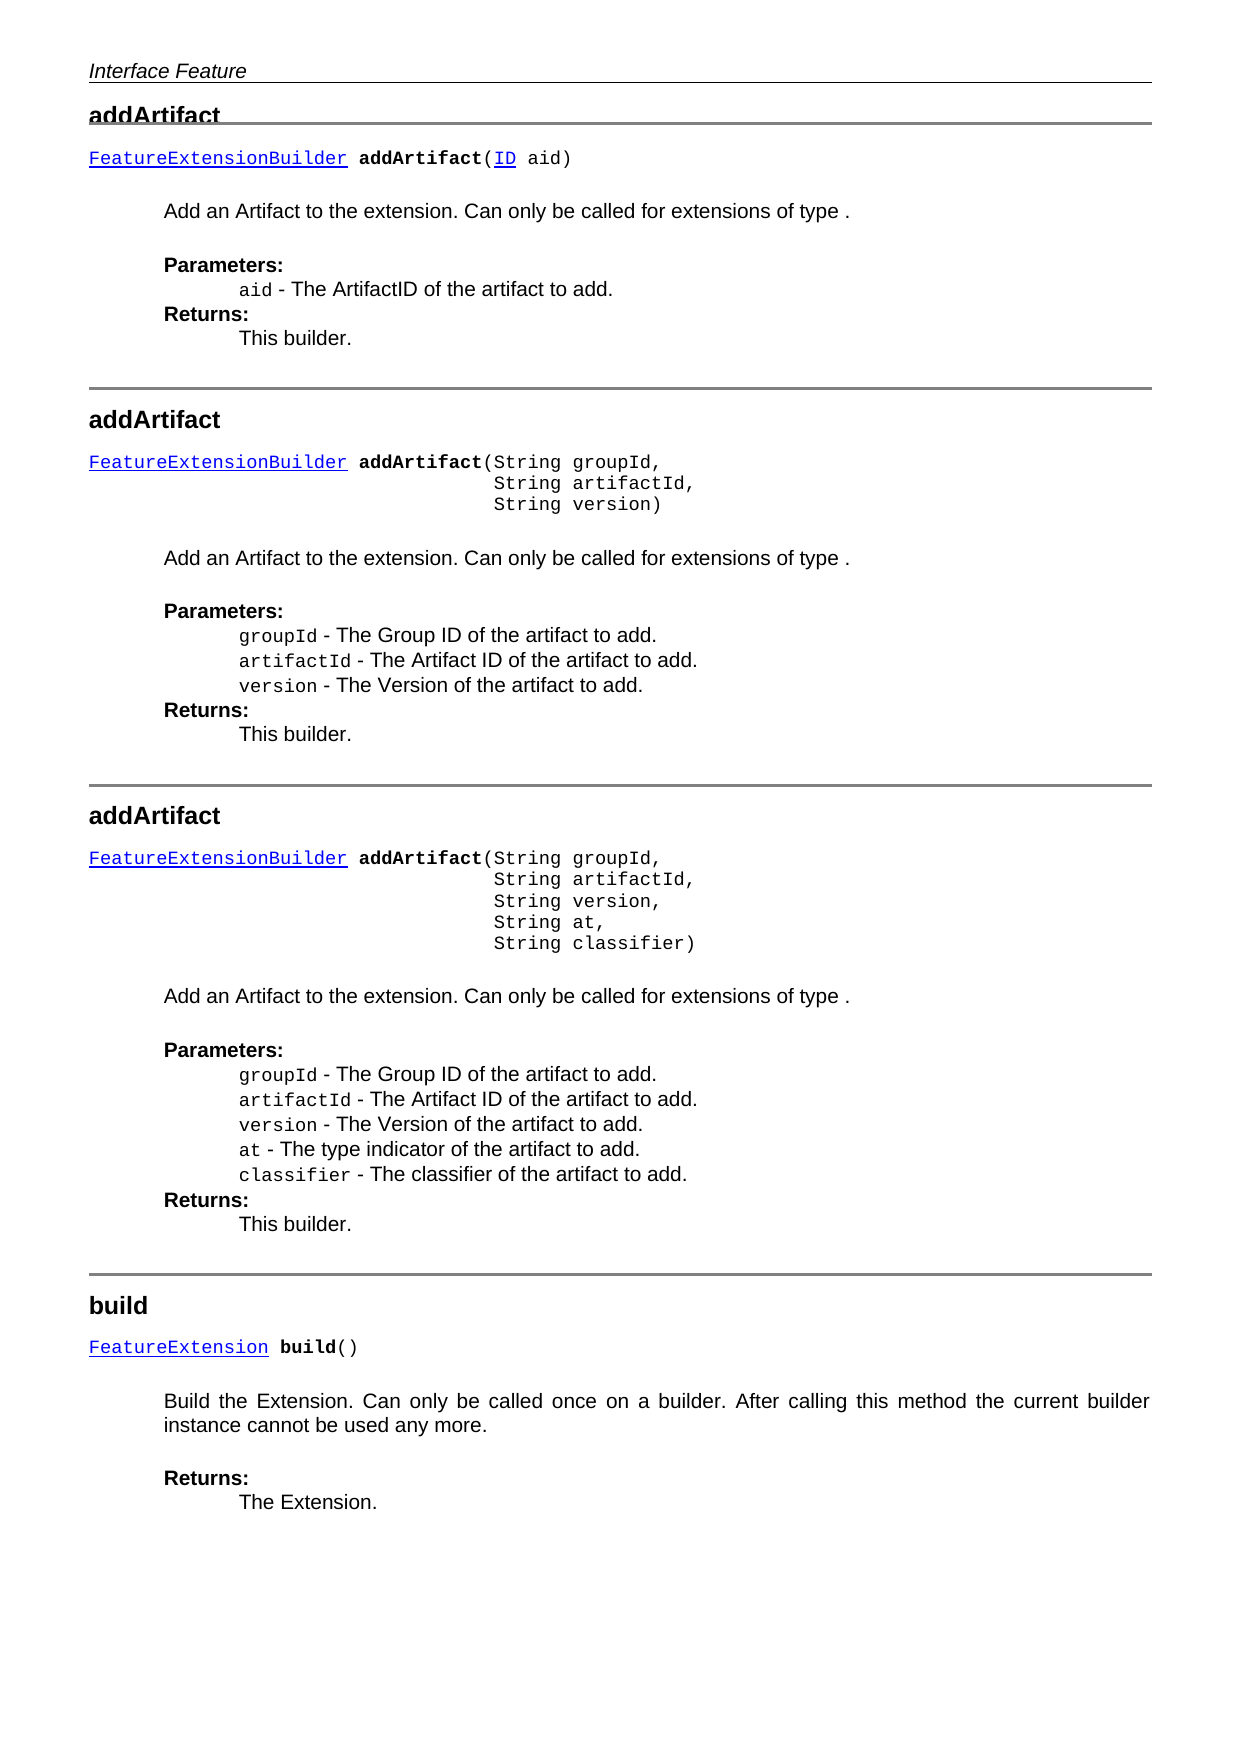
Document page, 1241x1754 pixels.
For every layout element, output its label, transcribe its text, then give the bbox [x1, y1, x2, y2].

text FeatureExtension build() [88, 1338, 1152, 1359]
text artifactId - The Artifact ID of the artifact to add. [238, 1087, 1152, 1112]
text FeatureExtensionBuilder addArtifact(ID aid) [88, 149, 1152, 170]
text Add an Artifact to the extension. Can only be called for extensions of type . [163, 545, 1152, 569]
text This builder. [238, 326, 1152, 349]
text Returns: [163, 1466, 1152, 1490]
text Returns: [163, 302, 1152, 326]
text version - The Version of the artifact to add. [238, 673, 1152, 698]
text version - The Version of the artifact to add. [238, 1112, 1152, 1137]
text The Extension. [238, 1490, 1152, 1514]
text Parameters: [163, 598, 1152, 622]
text Parameters: [163, 1037, 1152, 1061]
text This builder. [238, 722, 1152, 746]
text Build the Extension. Can only be called once on a builder. After calling this method the current builder instance cannot be used any more. [163, 1389, 1152, 1437]
text Add an Artifact to the extension. Can only be called for extensions of type . [163, 984, 1152, 1008]
text Parameters: [163, 252, 1152, 276]
text artifactId - The Artifact ID of the artifact to add. [238, 648, 1152, 673]
text Returns: [163, 1187, 1152, 1211]
text This builder. [238, 1211, 1152, 1235]
text at - The type indicator of the artifact to add. [238, 1137, 1152, 1162]
text aid - The ArtifactID of the artifact to add. [238, 276, 1152, 302]
text groupId - The Group ID of the artifact to add. [238, 622, 1152, 648]
text Returns: [163, 698, 1152, 722]
text groupId - The Group ID of the artifact to add. [238, 1061, 1152, 1087]
text Add an Artifact to the extension. Can only be called for extensions of type . [163, 199, 1152, 223]
text classifier - The classifier of the artifact to add. [238, 1162, 1152, 1187]
text FeatureExtensionBuilder addArtifact(String groupId, String artifactId, String version) [88, 452, 1152, 516]
text FeatureExtensionBuilder addArtifact(String groupId, String artifactId, String version, String at, String classifier) [88, 849, 1152, 955]
